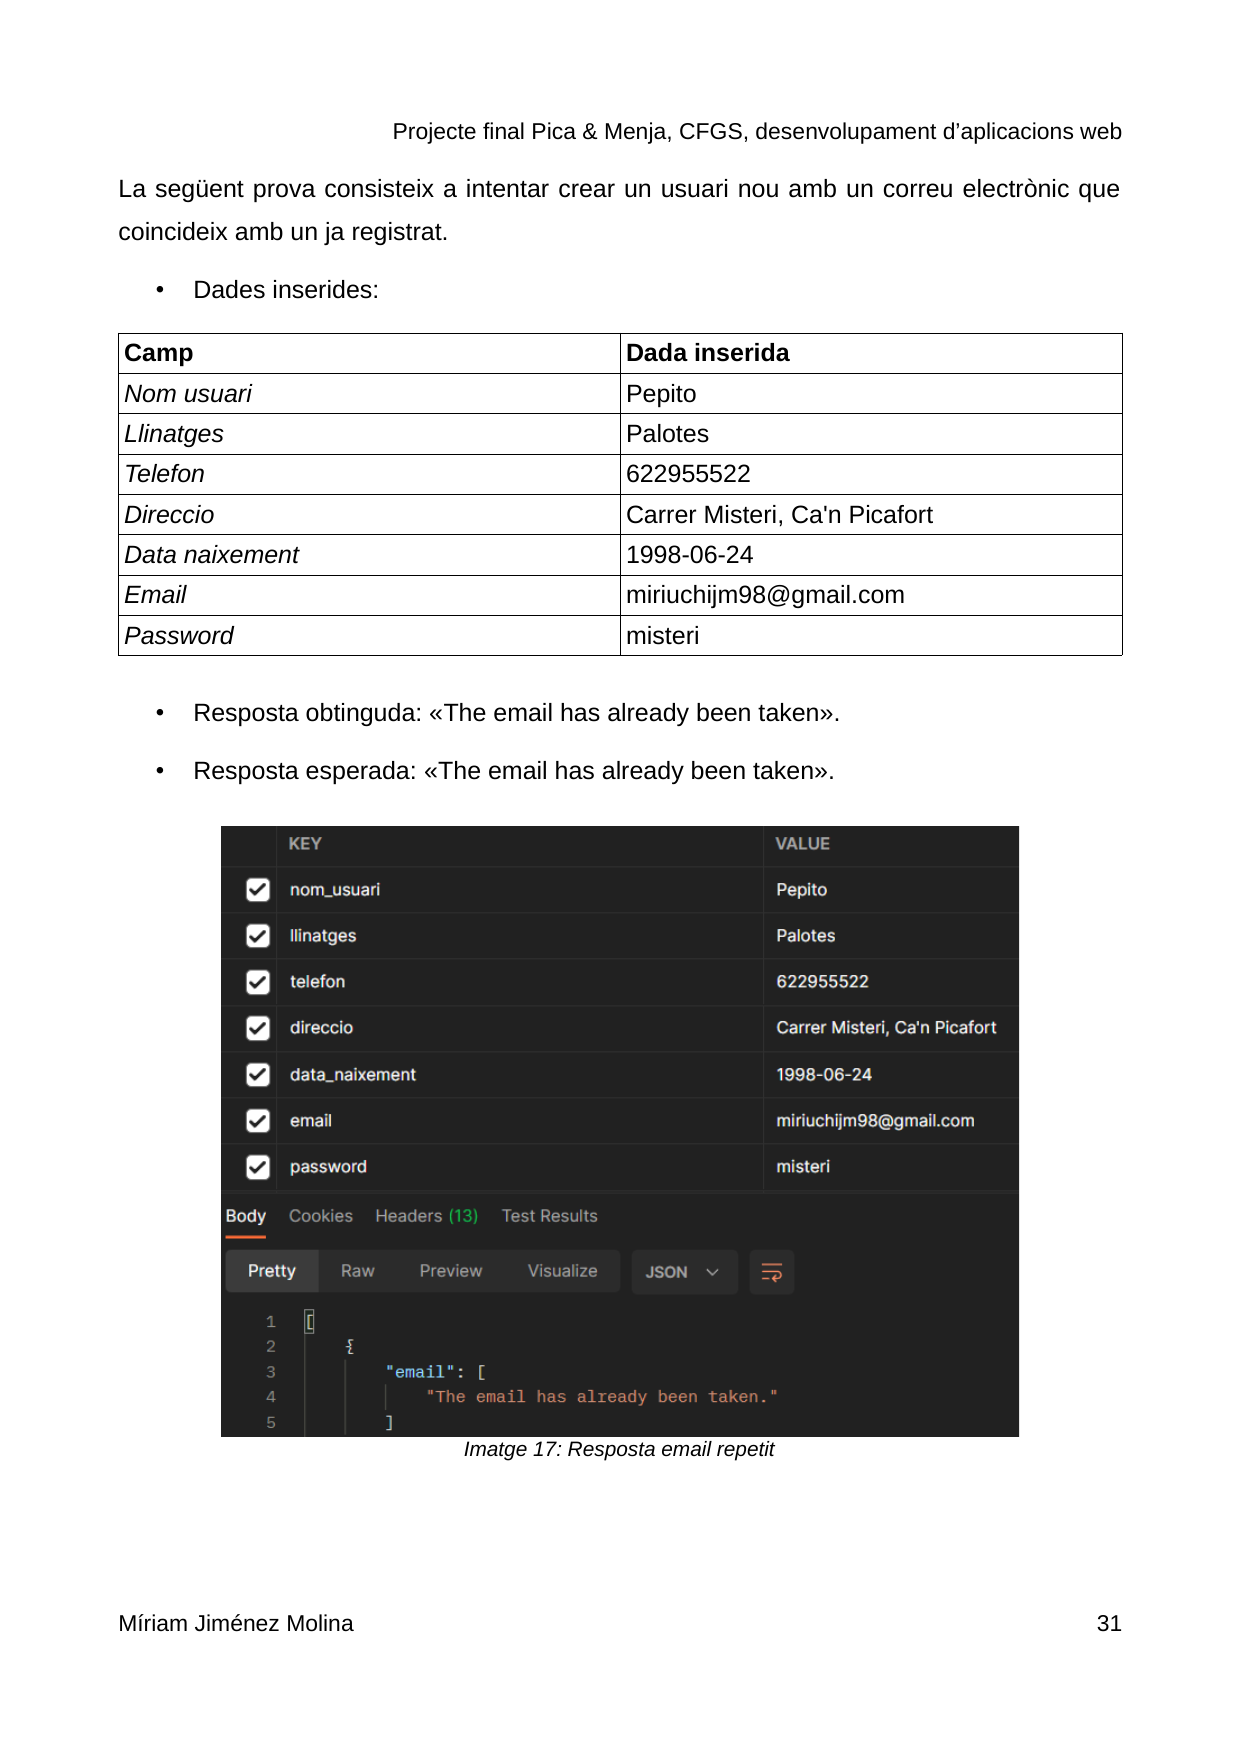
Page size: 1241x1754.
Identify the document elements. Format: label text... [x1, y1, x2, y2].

table_header Dada inserida [621, 334, 1122, 373]
subtitle La següent prova consisteix a intentar crear un usuari nou amb un correu electrònic que coincideix amb un ja registrat. [118, 174, 1122, 246]
table_cell Telefon [119, 455, 620, 494]
table_cell Carrer Misteri, Ca'n Picafort [621, 495, 1122, 534]
table_cell Data naixement [119, 535, 620, 574]
table_cell Password [119, 616, 620, 655]
table_cell Pepito [621, 374, 1122, 413]
table_cell Direccio [119, 495, 620, 534]
table_cell 1998-06-24 [621, 535, 1122, 574]
picture [221, 826, 1020, 1437]
table_cell misteri [621, 616, 1122, 655]
table_cell 622955522 [621, 455, 1122, 494]
table_cell miriuchijm98@gmail.com [621, 576, 1122, 615]
table_cell Email [119, 576, 620, 615]
subtitle Dades inserides: [156, 275, 1122, 304]
text Imatge 17: Resposta email repetit [221, 1437, 1019, 1461]
table_header Camp [119, 334, 620, 373]
table_cell Palotes [621, 414, 1122, 453]
table_cell Llinatges [119, 414, 620, 453]
subtitle Resposta esperada: «The email has already been taken». [156, 756, 1122, 785]
subtitle Resposta obtinguda: «The email has already been taken». [156, 698, 1122, 727]
table_cell Nom usuari [119, 374, 620, 413]
